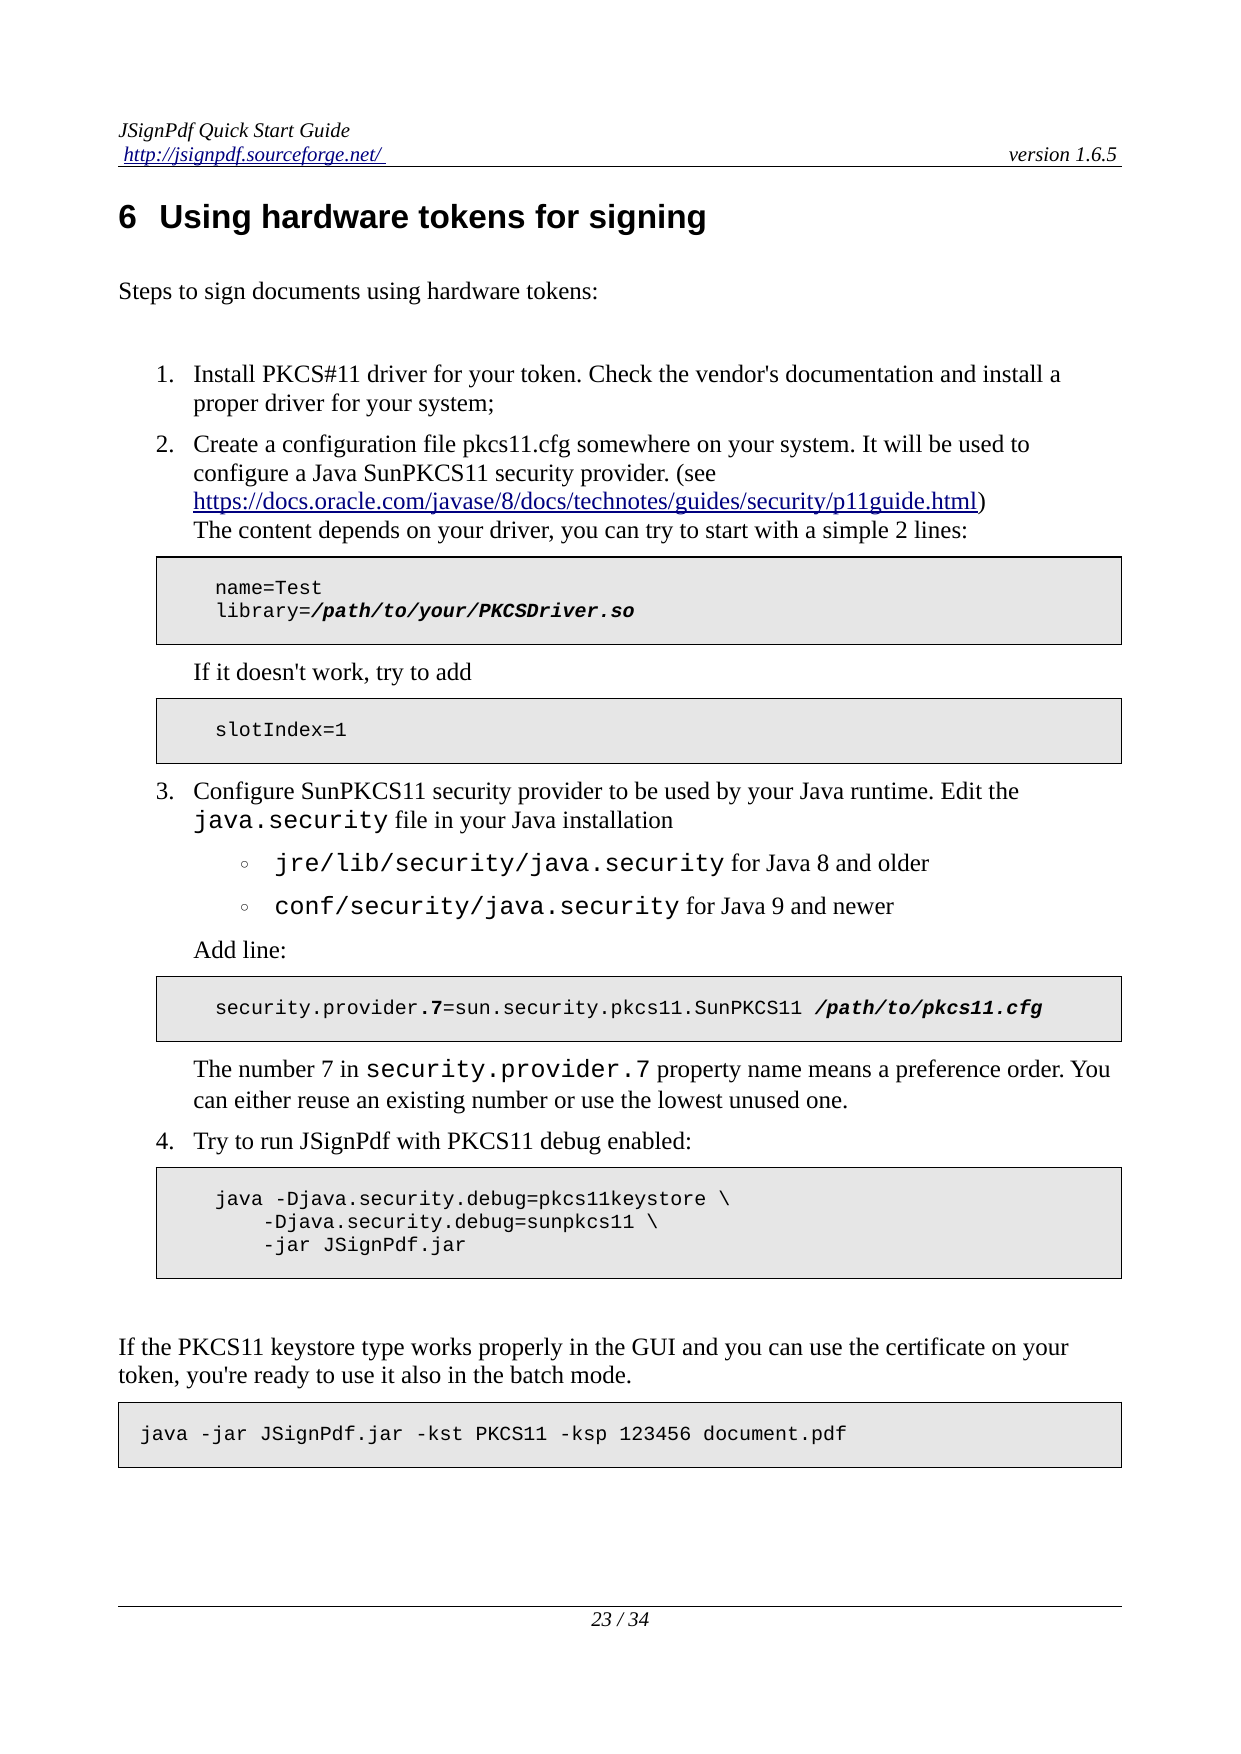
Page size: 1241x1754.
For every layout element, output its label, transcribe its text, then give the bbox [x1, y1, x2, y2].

list security.provider.7=sun.security.pkcs11.SunPKCS11 /path/to/pkcs11.cfg [157, 977, 1121, 1041]
list conf/security/java.security for Java 9 and newer [237, 891, 1122, 922]
text If the PKCS11 keystore type works properly in the GUI and you can use the certificate on your token, you're ready to use it also in the batch mode. [118, 1332, 1122, 1389]
list java -Djava.security.debug=pkcs11keystore \ -Djava.security.debug=sunpkcs11 \ -jar JSignPdf.jar [157, 1168, 1121, 1278]
text Steps to sign documents using hardware tokens: [118, 276, 1122, 305]
list Add line: [156, 935, 1122, 963]
list If it doesn't work, try to add [156, 657, 1122, 686]
list jre/lib/security/java.security for Java 8 and older [237, 848, 1122, 879]
list slotIndex=1 [157, 699, 1121, 763]
list The number 7 in security.provider.7 property name means a preference order. You can either reuse an existing number or use the lowest unused one. [156, 1054, 1122, 1113]
list Create a configuration file pkcs11.cfg somewhere on your system. It will be used to configure a Java SunPKCS11 security provider. (see https://docs.oracle.com/javase/8/docs/technotes/guides/security/p11guide.html) The content depends on your driver, you can try to start with a simple 2 lines: [156, 429, 1122, 544]
list Try to run JSignPdf with PKCS11 debug enabled: [156, 1126, 1122, 1155]
text java -jar JSignPdf.jar -kst PKCS11 -ksp 123456 document.pdf [119, 1403, 1121, 1467]
list Configure SunPKCS11 security provider to be used by your Java runtime. Edit the java.security file in your Java installation [156, 776, 1122, 836]
list Install PKCS#11 driver for your token. Check the vendor's documentation and install a proper driver for your system; [156, 359, 1122, 416]
list name=Test library=/path/to/your/PKCSDriver.so [157, 558, 1121, 644]
subtitle Using hardware tokens for signing [118, 197, 1122, 235]
